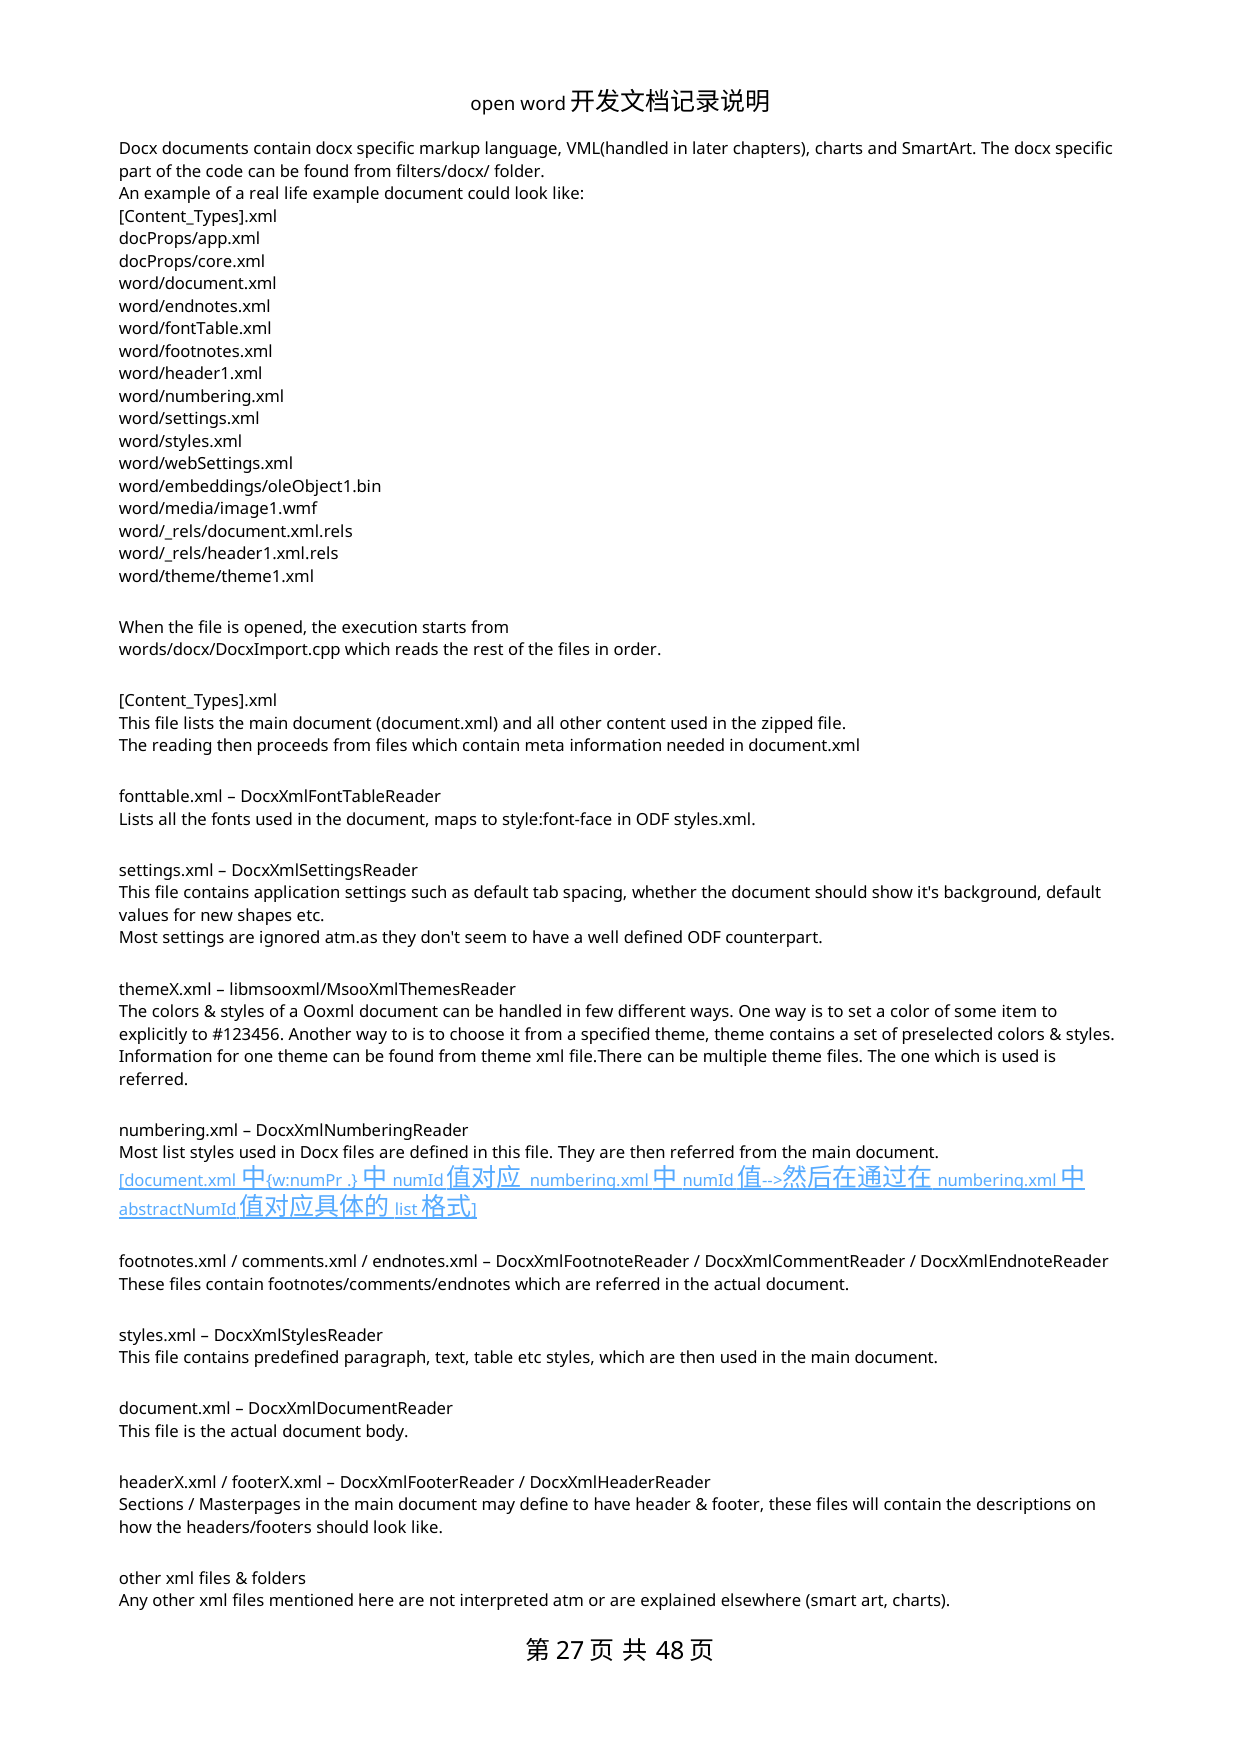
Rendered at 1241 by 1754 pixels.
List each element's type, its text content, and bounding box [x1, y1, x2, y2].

text [Content_Types].xml [119, 689, 1121, 712]
text docProps/app.xml [119, 227, 1121, 250]
text The reading then proceeds from files which contain meta information needed in document.xml [119, 734, 1121, 757]
text numbering.xml – DocxXmlNumberingReader [119, 1118, 1121, 1141]
text words/docx/DocxImport.cpp which reads the rest of the files in order. [119, 638, 1121, 661]
text This file contains predefined paragraph, text, table etc styles, which are then used in the main document. [119, 1346, 1121, 1368]
text word/embeddings/oleObject1.bin [119, 475, 1121, 497]
text themeX.xml – libmsooxml/MsooXmlThemesReader [119, 977, 1121, 1000]
text An example of a real life example document could look like: [119, 182, 1121, 205]
text word/fontTable.xml [119, 317, 1121, 340]
text This file contains application settings such as default tab spacing, whether the document should show it's background, default values for new shapes etc. [119, 881, 1121, 926]
text word/endnotes.xml [119, 295, 1121, 317]
text Lists all the fonts used in the document, maps to style:font-face in ODF styles.xml. [119, 808, 1121, 830]
text headerX.xml / footerX.xml – DocxXmlFooterReader / DocxXmlHeaderReader [119, 1471, 1121, 1493]
text word/_rels/header1.xml.rels [119, 542, 1121, 565]
text Sections / Masterpages in the main document may define to have header & footer, these files will contain the descriptions on how the headers/footers should look like. [119, 1493, 1121, 1538]
text footnotes.xml / comments.xml / endnotes.xml – DocxXmlFootnoteReader / DocxXmlCommentReader / DocxXmlEndnoteReader [119, 1250, 1121, 1272]
text Most settings are ignored atm.as they don't seem to have a well defined ODF counterpart. [119, 926, 1121, 949]
text The colors & styles of a Ooxml document can be handled in few different ways. One way is to set a color of some item to explicitly to #123456. Another way to is to choose it from a specified theme, theme contains a set of preselected colors & styles. Information for one theme can be found from theme xml file.There can be multiple theme files. The one which is used is referred. [119, 1000, 1121, 1090]
text other xml files & folders [119, 1567, 1121, 1589]
text [document.xml 中{w:numPr .} 中numId值对应 numbering.xml中numId值-->然后在通过在numbering.xml中abstractNumId值对应具体的list格式] [119, 1163, 1121, 1221]
text word/theme/theme1.xml [119, 565, 1121, 587]
text word/webSettings.xml [119, 452, 1121, 475]
text This file is the actual document body. [119, 1419, 1121, 1442]
text word/footnotes.xml [119, 340, 1121, 362]
text Docx documents contain docx specific markup language, VML(handled in later chapters), charts and SmartArt. The docx specific part of the code can be found from filters/docx/ folder. [119, 137, 1121, 182]
text word/styles.xml [119, 430, 1121, 452]
text Most list styles used in Docx files are defined in this file. They are then referred from the main document. [119, 1141, 1121, 1163]
text styles.xml – DocxXmlStylesReader [119, 1323, 1121, 1346]
text word/document.xml [119, 272, 1121, 295]
text [Content_Types].xml [119, 205, 1121, 227]
text When the file is opened, the execution starts from [119, 616, 1121, 638]
text word/_rels/document.xml.rels [119, 520, 1121, 542]
text document.xml – DocxXmlDocumentReader [119, 1397, 1121, 1419]
text word/header1.xml [119, 362, 1121, 385]
text settings.xml – DocxXmlSettingsReader [119, 859, 1121, 881]
text word/media/image1.wmf [119, 497, 1121, 520]
text fonttable.xml – DocxXmlFontTableReader [119, 785, 1121, 808]
text Any other xml files mentioned here are not interpreted atm or are explained elsewhere (smart art, charts). [119, 1589, 1121, 1612]
text docProps/core.xml [119, 250, 1121, 272]
text This file lists the main document (document.xml) and all other content used in the zipped file. [119, 712, 1121, 734]
text word/settings.xml [119, 407, 1121, 430]
text word/numbering.xml [119, 385, 1121, 407]
text These files contain footnotes/comments/endnotes which are referred in the actual document. [119, 1272, 1121, 1295]
